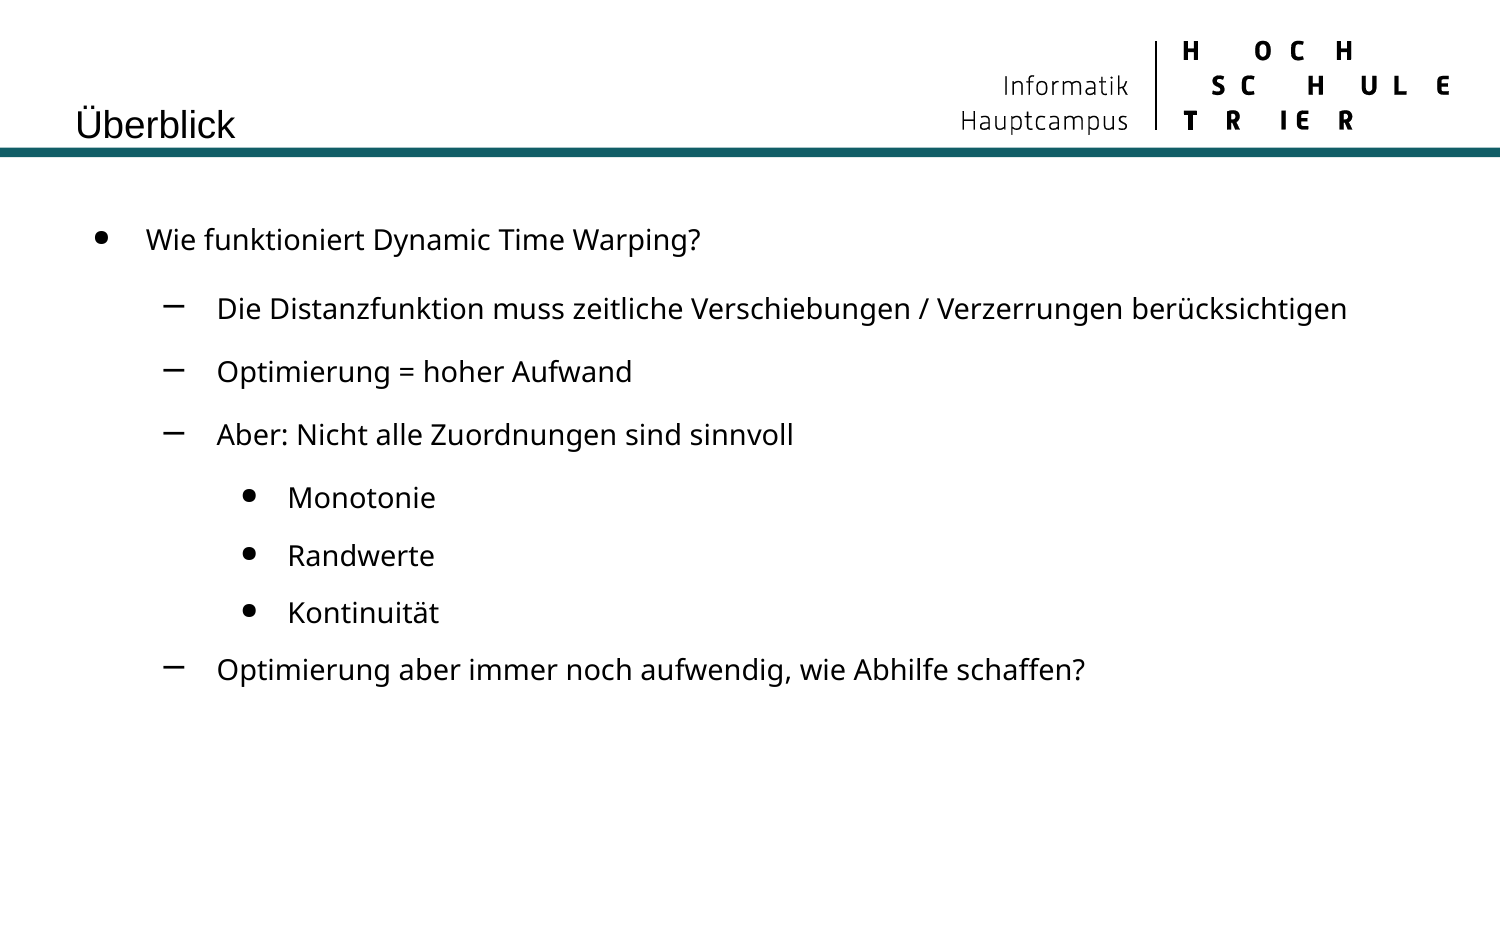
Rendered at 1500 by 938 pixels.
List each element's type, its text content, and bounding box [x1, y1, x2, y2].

list Wie funktioniert Dynamic Time Warping? Die Distanzfunktion muss zeitliche Verschiebungen / Verzerrungen berücksichtigen Optimierung = hoher Aufwand Aber: Nicht alle Zuordnungen sind sinnvoll Monotonie Randwerte Kontinuität Optimierung aber immer noch aufwendig, wie Abhilfe schaffen? [75, 219, 1425, 863]
title Überblick [75, 37, 1425, 194]
